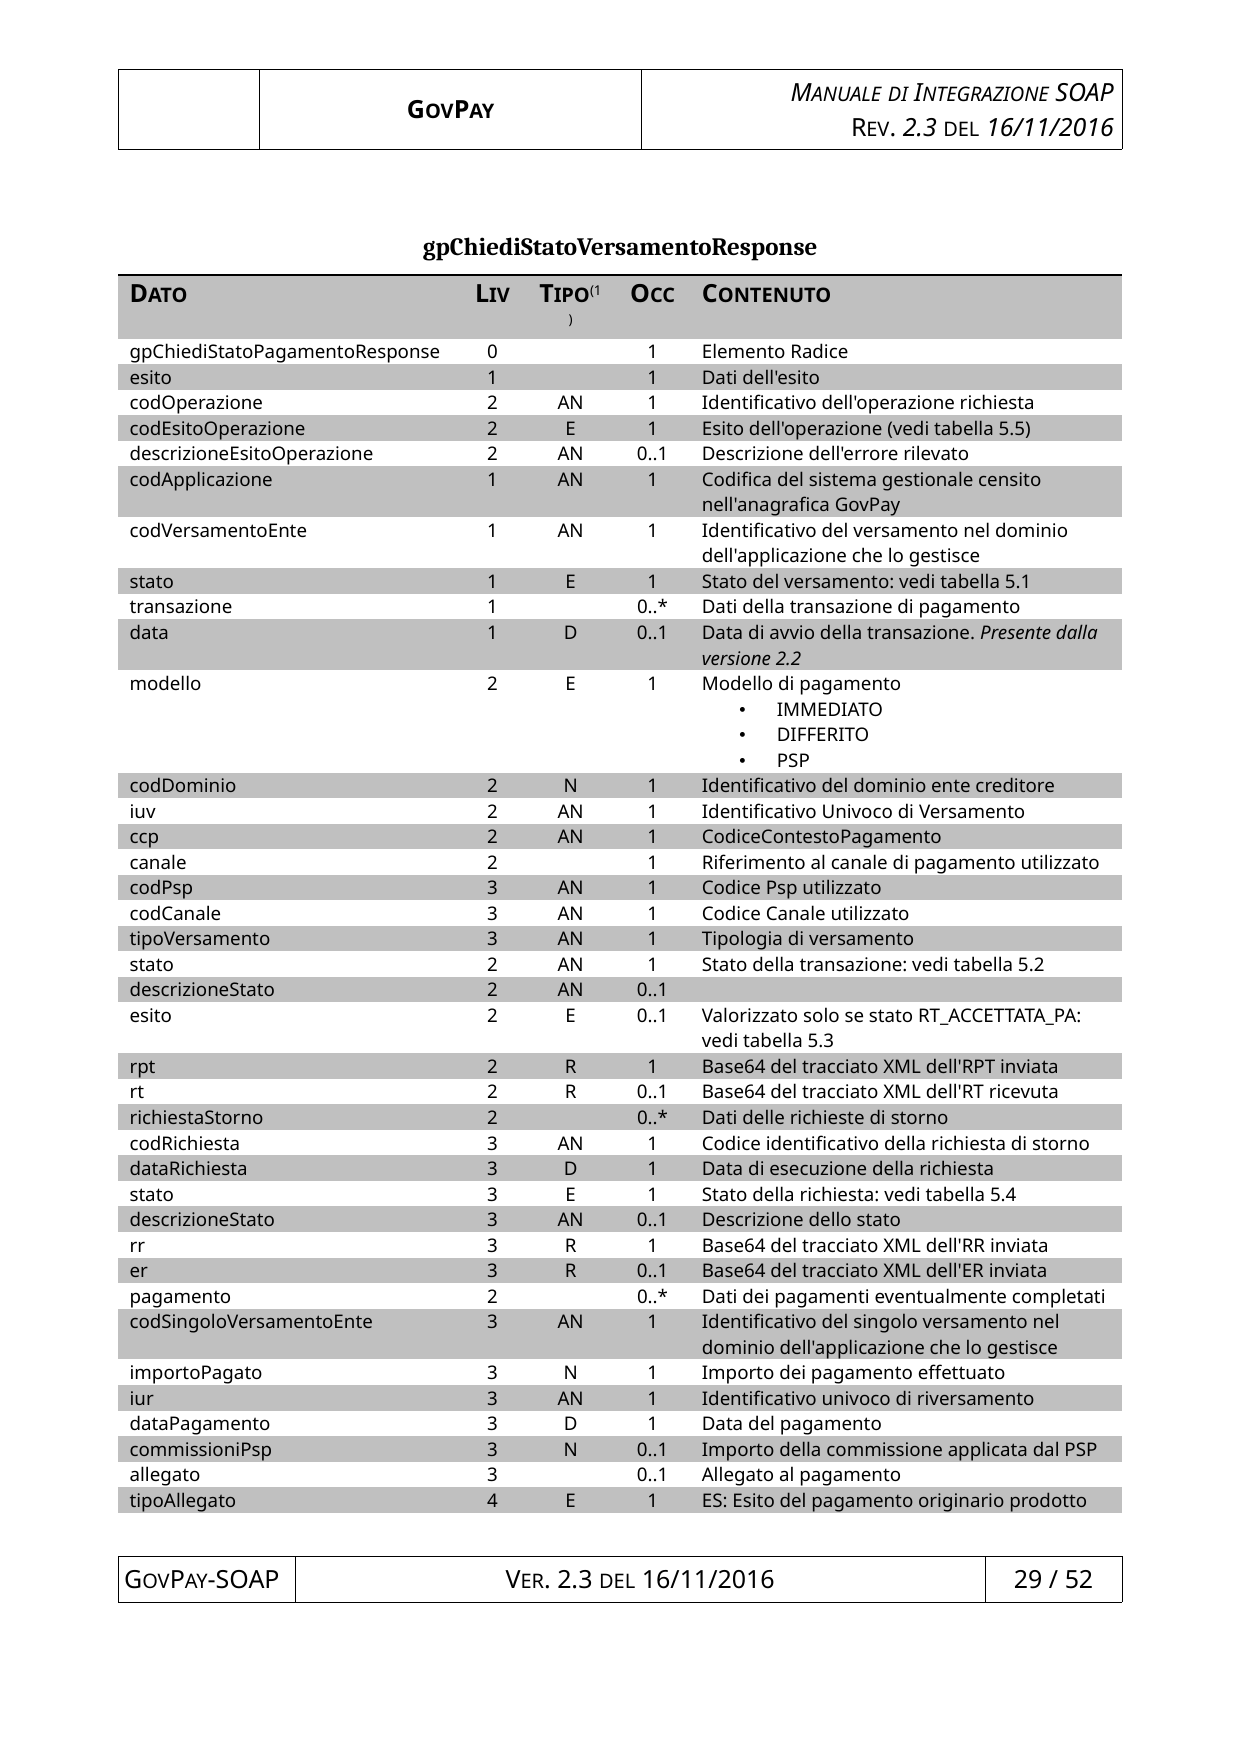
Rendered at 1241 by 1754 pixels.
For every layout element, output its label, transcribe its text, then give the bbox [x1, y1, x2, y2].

table_cell codEsitoOperazione [118, 415, 458, 441]
table_cell importoPagato [118, 1360, 458, 1385]
table_cell 1 [614, 1411, 690, 1436]
table_cell 3 [458, 1155, 526, 1181]
table_cell Importo della commissione applicata dal PSP [690, 1436, 1122, 1462]
table_cell E [526, 1487, 614, 1513]
table_cell descrizioneStato [118, 1206, 458, 1232]
table_cell 1 [614, 1232, 690, 1257]
table_cell Identificativo del dominio ente creditore [690, 773, 1122, 798]
table_cell AN [526, 798, 614, 823]
table_cell AN [526, 466, 614, 517]
table_cell tipoVersamento [118, 926, 458, 951]
table_cell [526, 364, 614, 390]
table_cell AN [526, 390, 614, 415]
table_cell 3 [458, 900, 526, 926]
table_cell richiestaStorno [118, 1104, 458, 1130]
table_cell AN [526, 875, 614, 900]
table_cell D [526, 1411, 614, 1436]
table_cell 2 [458, 1104, 526, 1130]
table_cell 2 [458, 824, 526, 849]
table_cell [526, 594, 614, 619]
table_cell Occ [614, 276, 690, 339]
table_cell 1 [614, 1181, 690, 1206]
table_cell 3 [458, 926, 526, 951]
table_cell Tipo(1) [526, 276, 614, 339]
table_cell Modello di pagamento IMMEDIATO DIFFERITO PSP [690, 670, 1122, 772]
table_cell Identificativo univoco di riversamento [690, 1385, 1122, 1411]
table_cell R [526, 1232, 614, 1257]
table_cell descrizioneStato [118, 977, 458, 1002]
table_cell 3 [458, 1462, 526, 1487]
table_cell Importo dei pagamento effettuato [690, 1360, 1122, 1385]
table_cell 0..1 [614, 1206, 690, 1232]
table_cell descrizioneEsitoOperazione [118, 441, 458, 466]
table_cell Dati della transazione di pagamento [690, 594, 1122, 619]
table_cell 1 [614, 568, 690, 594]
table_cell Riferimento al canale di pagamento utilizzato [690, 849, 1122, 874]
table_cell Allegato al pagamento [690, 1462, 1122, 1487]
table_cell E [526, 670, 614, 772]
table_cell 1 [614, 926, 690, 951]
table_cell 1 [614, 1053, 690, 1079]
table_cell er [118, 1258, 458, 1283]
table_cell gpChiediStatoPagamentoResponse [118, 339, 458, 364]
table_cell 3 [458, 1360, 526, 1385]
table_cell Elemento Radice [690, 339, 1122, 364]
table_cell rt [118, 1079, 458, 1104]
table_cell stato [118, 568, 458, 594]
table_cell 3 [458, 1309, 526, 1359]
table_cell Stato della transazione: vedi tabella 5.2 [690, 951, 1122, 977]
table_cell 0..1 [614, 977, 690, 1002]
table_cell rr [118, 1232, 458, 1257]
table_cell allegato [118, 1462, 458, 1487]
table_cell Base64 del tracciato XML dell'ER inviata [690, 1258, 1122, 1283]
table_cell 1 [614, 390, 690, 415]
table_cell 0..1 [614, 1002, 690, 1053]
table_cell Codifica del sistema gestionale censito nell'anagrafica GovPay [690, 466, 1122, 517]
table_cell Data del pagamento [690, 1411, 1122, 1436]
table_cell modello [118, 670, 458, 772]
table_cell 2 [458, 951, 526, 977]
table_cell 2 [458, 773, 526, 798]
table_cell iuv [118, 798, 458, 823]
table_cell AN [526, 951, 614, 977]
table_cell Stato del versamento: vedi tabella 5.1 [690, 568, 1122, 594]
table_cell 3 [458, 1232, 526, 1257]
table_cell 0 [458, 339, 526, 364]
table_cell [526, 849, 614, 874]
table_cell 2 [458, 1079, 526, 1104]
table_cell Tipologia di versamento [690, 926, 1122, 951]
table_cell codSingoloVersamentoEnte [118, 1309, 458, 1359]
table_cell 3 [458, 1436, 526, 1462]
table_cell AN [526, 1206, 614, 1232]
table_cell 1 [458, 594, 526, 619]
table_cell E [526, 568, 614, 594]
table_cell 1 [614, 849, 690, 874]
table_cell Base64 del tracciato XML dell'RT ricevuta [690, 1079, 1122, 1104]
table_cell N [526, 773, 614, 798]
table_cell 1 [614, 415, 690, 441]
table_cell 1 [614, 339, 690, 364]
table_cell AN [526, 1130, 614, 1155]
table_cell 0..* [614, 594, 690, 619]
table_header gpChiediStatoVersamentoResponse [118, 233, 1122, 274]
table_cell 1 [614, 670, 690, 772]
table_cell 1 [614, 466, 690, 517]
table_cell 2 [458, 798, 526, 823]
table_cell N [526, 1436, 614, 1462]
table_cell AN [526, 926, 614, 951]
table_cell 1 [614, 1155, 690, 1181]
table_cell 1 [614, 1130, 690, 1155]
table_cell Stato della richiesta: vedi tabella 5.4 [690, 1181, 1122, 1206]
table_cell 0..1 [614, 1258, 690, 1283]
table_cell data [118, 619, 458, 670]
table_cell Identificativo dell'operazione richiesta [690, 390, 1122, 415]
table_cell 0..* [614, 1283, 690, 1308]
table_cell 2 [458, 849, 526, 874]
table_cell R [526, 1258, 614, 1283]
table_cell 1 [458, 364, 526, 390]
table_cell 1 [614, 517, 690, 568]
table_cell 4 [458, 1487, 526, 1513]
table_cell 1 [458, 466, 526, 517]
table_cell R [526, 1053, 614, 1079]
table_cell 3 [458, 1258, 526, 1283]
table_cell CodiceContestoPagamento [690, 824, 1122, 849]
table_cell 1 [614, 900, 690, 926]
table_cell 1 [614, 875, 690, 900]
table_cell 1 [458, 568, 526, 594]
table_cell Base64 del tracciato XML dell'RPT inviata [690, 1053, 1122, 1079]
table_cell Dato [118, 276, 458, 339]
table_cell Identificativo Univoco di Versamento [690, 798, 1122, 823]
table_cell iur [118, 1385, 458, 1411]
table_cell Identificativo del versamento nel dominio dell'applicazione che lo gestisce [690, 517, 1122, 568]
table_cell Data di esecuzione della richiesta [690, 1155, 1122, 1181]
table_cell 1 [458, 619, 526, 670]
table_cell 1 [614, 1487, 690, 1513]
table_cell [526, 1283, 614, 1308]
table_cell AN [526, 824, 614, 849]
table_cell Descrizione dello stato [690, 1206, 1122, 1232]
table_cell AN [526, 900, 614, 926]
table_cell 3 [458, 1411, 526, 1436]
table_cell D [526, 619, 614, 670]
table_cell Dati dei pagamenti eventualmente completati [690, 1283, 1122, 1308]
table_cell 2 [458, 415, 526, 441]
table_cell Valorizzato solo se stato RT_ACCETTATA_PA: vedi tabella 5.3 [690, 1002, 1122, 1053]
table_cell 1 [614, 824, 690, 849]
table_cell [690, 977, 1122, 1002]
table_cell AN [526, 441, 614, 466]
table_cell codOperazione [118, 390, 458, 415]
table_cell Identificativo del singolo versamento nel dominio dell'applicazione che lo gestisce [690, 1309, 1122, 1359]
table_cell stato [118, 1181, 458, 1206]
table_cell 1 [614, 1309, 690, 1359]
table_cell R [526, 1079, 614, 1104]
table_cell tipoAllegato [118, 1487, 458, 1513]
table_cell 2 [458, 390, 526, 415]
table_cell commissioniPsp [118, 1436, 458, 1462]
table_cell codApplicazione [118, 466, 458, 517]
table_cell 1 [614, 951, 690, 977]
table_cell Codice Psp utilizzato [690, 875, 1122, 900]
table_cell [526, 339, 614, 364]
table_cell codVersamentoEnte [118, 517, 458, 568]
table_cell pagamento [118, 1283, 458, 1308]
table_cell 2 [458, 670, 526, 772]
table_cell 1 [614, 773, 690, 798]
table_cell AN [526, 977, 614, 1002]
table_cell 0..1 [614, 1079, 690, 1104]
table_cell Dati delle richieste di storno [690, 1104, 1122, 1130]
table_cell esito [118, 1002, 458, 1053]
table_cell AN [526, 1309, 614, 1359]
table_cell esito [118, 364, 458, 390]
table_cell E [526, 415, 614, 441]
table_cell Base64 del tracciato XML dell'RR inviata [690, 1232, 1122, 1257]
table_cell 2 [458, 441, 526, 466]
table_cell rpt [118, 1053, 458, 1079]
table_cell 1 [614, 1360, 690, 1385]
table_cell 3 [458, 1385, 526, 1411]
table_cell codDominio [118, 773, 458, 798]
table_cell Codice identificativo della richiesta di storno [690, 1130, 1122, 1155]
table_cell 2 [458, 1053, 526, 1079]
table_cell Dati dell'esito [690, 364, 1122, 390]
table_cell E [526, 1002, 614, 1053]
table_cell AN [526, 517, 614, 568]
table_cell Contenuto [690, 276, 1122, 339]
table_cell [526, 1104, 614, 1130]
table_cell [526, 1462, 614, 1487]
table_cell canale [118, 849, 458, 874]
table_cell dataPagamento [118, 1411, 458, 1436]
table_cell 2 [458, 1283, 526, 1308]
table_cell 1 [458, 517, 526, 568]
table_cell 0..1 [614, 1436, 690, 1462]
table_cell AN [526, 1385, 614, 1411]
table_cell 2 [458, 977, 526, 1002]
table_cell 0..* [614, 1104, 690, 1130]
table_cell 1 [614, 364, 690, 390]
table_cell codPsp [118, 875, 458, 900]
table_cell codCanale [118, 900, 458, 926]
table_cell 0..1 [614, 619, 690, 670]
table_cell 1 [614, 798, 690, 823]
table_cell 0..1 [614, 1462, 690, 1487]
table_cell N [526, 1360, 614, 1385]
table_cell 0..1 [614, 441, 690, 466]
table_cell Codice Canale utilizzato [690, 900, 1122, 926]
table_cell D [526, 1155, 614, 1181]
table_cell Descrizione dell'errore rilevato [690, 441, 1122, 466]
table_cell ES: Esito del pagamento originario prodotto [690, 1487, 1122, 1513]
table_cell Data di avvio della transazione. Presente dalla versione 2.2 [690, 619, 1122, 670]
table_cell 1 [614, 1385, 690, 1411]
table_cell 3 [458, 1206, 526, 1232]
table_cell 3 [458, 875, 526, 900]
table_cell 3 [458, 1130, 526, 1155]
table_cell transazione [118, 594, 458, 619]
table_cell ccp [118, 824, 458, 849]
table_cell stato [118, 951, 458, 977]
table_cell dataRichiesta [118, 1155, 458, 1181]
table_cell codRichiesta [118, 1130, 458, 1155]
table_cell 2 [458, 1002, 526, 1053]
table_cell E [526, 1181, 614, 1206]
table_cell Liv [458, 276, 526, 339]
table_cell 3 [458, 1181, 526, 1206]
table_cell Esito dell'operazione (vedi tabella 5.5) [690, 415, 1122, 441]
